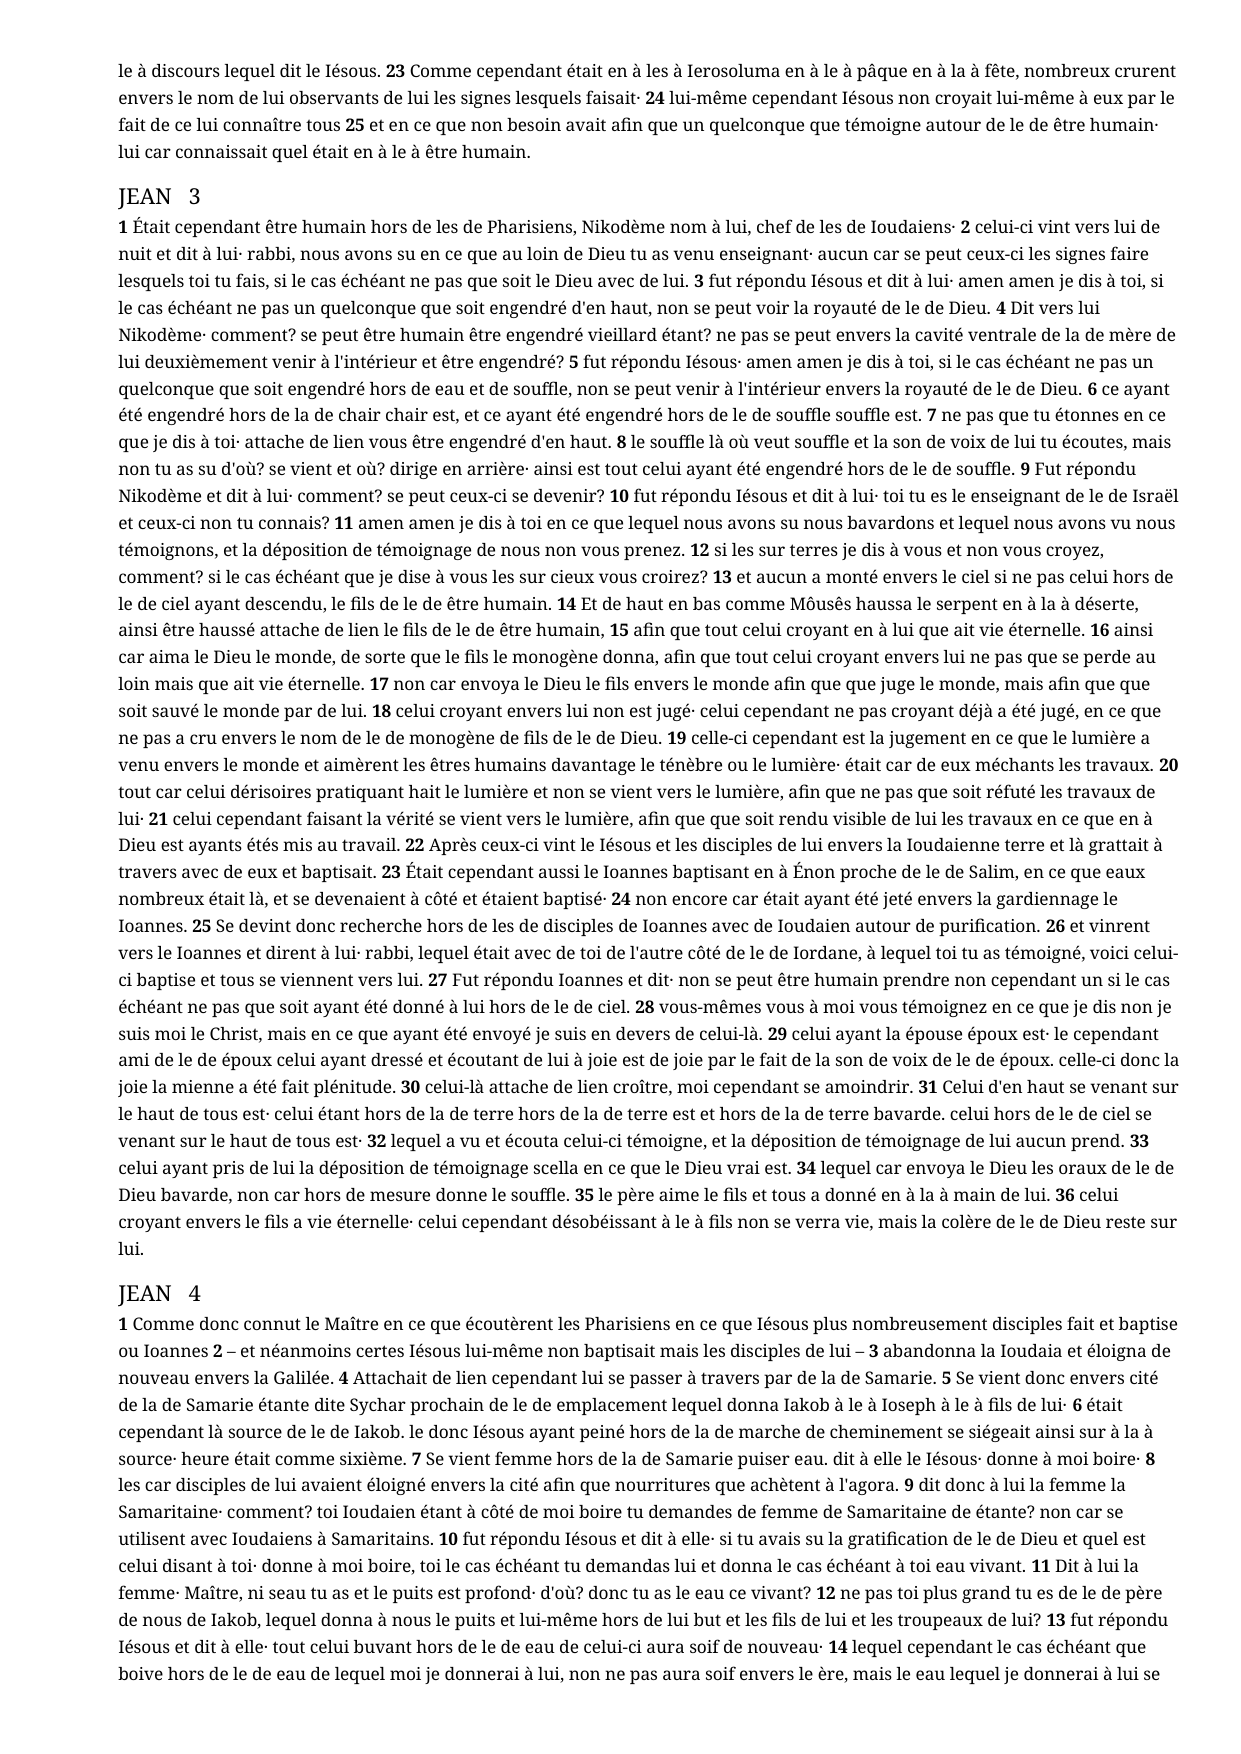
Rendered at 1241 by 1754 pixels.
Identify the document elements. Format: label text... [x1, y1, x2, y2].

text le à discours lequel dit le Iésous. 23 Comme cependant était en à les à Ierosoluma en à le à pâque en à la à fête, nombreux crurent envers le nom de lui observants de lui les signes lesquels faisait· 24 lui-même cependant Iésous non croyait lui-même à eux par le fait de ce lui connaître tous 25 et en ce que non besoin avait afin que un quelconque que témoigne autour de le de être humain· lui car connaissait quel était en à le à être humain. [118, 59, 1181, 163]
text 1 Comme donc connut le Maître en ce que écoutèrent les Pharisiens en ce que Iésous plus nombreusement disciples fait et baptise ou Ioannes 2 – et néanmoins certes Iésous lui-même non baptisait mais les disciples de lui – 3 abandonna la Ioudaia et éloigna de nouveau envers la Galilée. 4 Attachait de lien cependant lui se passer à travers par de la de Samarie. 5 Se vient donc envers cité de la de Samarie étante dite Sychar prochain de le de emplacement lequel donna Iakob à le à Ioseph à le à fils de lui· 6 était cependant là source de le de Iakob. le donc Iésous ayant peiné hors de la de marche de cheminement se siégeait ainsi sur à la à source· heure était comme sixième. 7 Se vient femme hors de la de Samarie puiser eau. dit à elle le Iésous· donne à moi boire· 8 les car disciples de lui avaient éloigné envers la cité afin que nourritures que achètent à l'agora. 9 dit donc à lui la femme la Samaritaine· comment? toi Ioudaien étant à côté de moi boire tu demandes de femme de Samaritaine de étante? non car se utilisent avec Ioudaiens à Samaritains. 10 fut répondu Iésous et dit à elle· si tu avais su la gratification de le de Dieu et quel est celui disant à toi· donne à moi boire, toi le cas échéant tu demandas lui et donna le cas échéant à toi eau vivant. 11 Dit à lui la femme· Maître, ni seau tu as et le puits est profond· d'où? donc tu as le eau ce vivant? 12 ne pas toi plus grand tu es de le de père de nous de Iakob, lequel donna à nous le puits et lui-même hors de lui but et les fils de lui et les troupeaux de lui? 13 fut répondu Iésous et dit à elle· tout celui buvant hors de le de eau de celui-ci aura soif de nouveau· 14 lequel cependant le cas échéant que boive hors de le de eau de lequel moi je donnerai à lui, non ne pas aura soif envers le ère, mais le eau lequel je donnerai à lui se [118, 1312, 1181, 1685]
text 1 Était cependant être humain hors de les de Pharisiens, Nikodème nom à lui, chef de les de Ioudaiens· 2 celui-ci vint vers lui de nuit et dit à lui· rabbi, nous avons su en ce que au loin de Dieu tu as venu enseignant· aucun car se peut ceux-ci les signes faire lesquels toi tu fais, si le cas échéant ne pas que soit le Dieu avec de lui. 3 fut répondu Iésous et dit à lui· amen amen je dis à toi, si le cas échéant ne pas un quelconque que soit engendré d'en haut, non se peut voir la royauté de le de Dieu. 4 Dit vers lui Nikodème· comment? se peut être humain être engendré vieillard étant? ne pas se peut envers la cavité ventrale de la de mère de lui deuxièmement venir à l'intérieur et être engendré? 5 fut répondu Iésous· amen amen je dis à toi, si le cas échéant ne pas un quelconque que soit engendré hors de eau et de souffle, non se peut venir à l'intérieur envers la royauté de le de Dieu. 6 ce ayant été engendré hors de la de chair chair est, et ce ayant été engendré hors de le de souffle souffle est. 7 ne pas que tu étonnes en ce que je dis à toi· attache de lien vous être engendré d'en haut. 8 le souffle là où veut souffle et la son de voix de lui tu écoutes, mais non tu as su d'où? se vient et où? dirige en arrière· ainsi est tout celui ayant été engendré hors de le de souffle. 9 Fut répondu Nikodème et dit à lui· comment? se peut ceux-ci se devenir? 10 fut répondu Iésous et dit à lui· toi tu es le enseignant de le de Israël et ceux-ci non tu connais? 11 amen amen je dis à toi en ce que lequel nous avons su nous bavardons et lequel nous avons vu nous témoignons, et la déposition de témoignage de nous non vous prenez. 12 si les sur terres je dis à vous et non vous croyez, comment? si le cas échéant que je dise à vous les sur cieux vous croirez? 13 et aucun a monté envers le ciel si ne pas celui hors de le de ciel ayant descendu, le fils de le de être humain. 14 Et de haut en bas comme Môusês haussa le serpent en à la à déserte, ainsi être haussé attache de lien le fils de le de être humain, 15 afin que tout celui croyant en à lui que ait vie éternelle. 16 ainsi car aima le Dieu le monde, de sorte que le fils le monogène donna, afin que tout celui croyant envers lui ne pas que se perde au loin mais que ait vie éternelle. 17 non car envoya le Dieu le fils envers le monde afin que que juge le monde, mais afin que que soit sauvé le monde par de lui. 18 celui croyant envers lui non est jugé· celui cependant ne pas croyant déjà a été jugé, en ce que ne pas a cru envers le nom de le de monogène de fils de le de Dieu. 19 celle-ci cependant est la jugement en ce que le lumière a venu envers le monde et aimèrent les êtres humains davantage le ténèbre ou le lumière· était car de eux méchants les travaux. 20 tout car celui dérisoires pratiquant hait le lumière et non se vient vers le lumière, afin que ne pas que soit réfuté les travaux de lui· 21 celui cependant faisant la vérité se vient vers le lumière, afin que que soit rendu visible de lui les travaux en ce que en à Dieu est ayants étés mis au travail. 22 Après ceux-ci vint le Iésous et les disciples de lui envers la Ioudaienne terre et là grattait à travers avec de eux et baptisait. 23 Était cependant aussi le Ioannes baptisant en à Énon proche de le de Salim, en ce que eaux nombreux était là, et se devenaient à côté et étaient baptisé· 24 non encore car était ayant été jeté envers la gardiennage le Ioannes. 25 Se devint donc recherche hors de les de disciples de Ioannes avec de Ioudaien autour de purification. 26 et vinrent vers le Ioannes et dirent à lui· rabbi, lequel était avec de toi de l'autre côté de le de Iordane, à lequel toi tu as témoigné, voici celui-ci baptise et tous se viennent vers lui. 27 Fut répondu Ioannes et dit· non se peut être humain prendre non cependant un si le cas échéant ne pas que soit ayant été donné à lui hors de le de ciel. 28 vous-mêmes vous à moi vous témoignez en ce que je dis non je suis moi le Christ, mais en ce que ayant été envoyé je suis en devers de celui-là. 29 celui ayant la épouse époux est· le cependant ami de le de époux celui ayant dressé et écoutant de lui à joie est de joie par le fait de la son de voix de le de époux. celle-ci donc la joie la mienne a été fait plénitude. 30 celui-là attache de lien croître, moi cependant se amoindrir. 31 Celui d'en haut se venant sur le haut de tous est· celui étant hors de la de terre hors de la de terre est et hors de la de terre bavarde. celui hors de le de ciel se venant sur le haut de tous est· 32 lequel a vu et écouta celui-ci témoigne, et la déposition de témoignage de lui aucun prend. 33 celui ayant pris de lui la déposition de témoignage scella en ce que le Dieu vrai est. 34 lequel car envoya le Dieu les oraux de le de Dieu bavarde, non car hors de mesure donne le souffle. 35 le père aime le fils et tous a donné en à la à main de lui. 36 celui croyant envers le fils a vie éternelle· celui cependant désobéissant à le à fils non se verra vie, mais la colère de le de Dieu reste sur lui. [118, 215, 1181, 1260]
text JEAN 3 [118, 181, 1181, 211]
text JEAN 4 [118, 1278, 1181, 1308]
